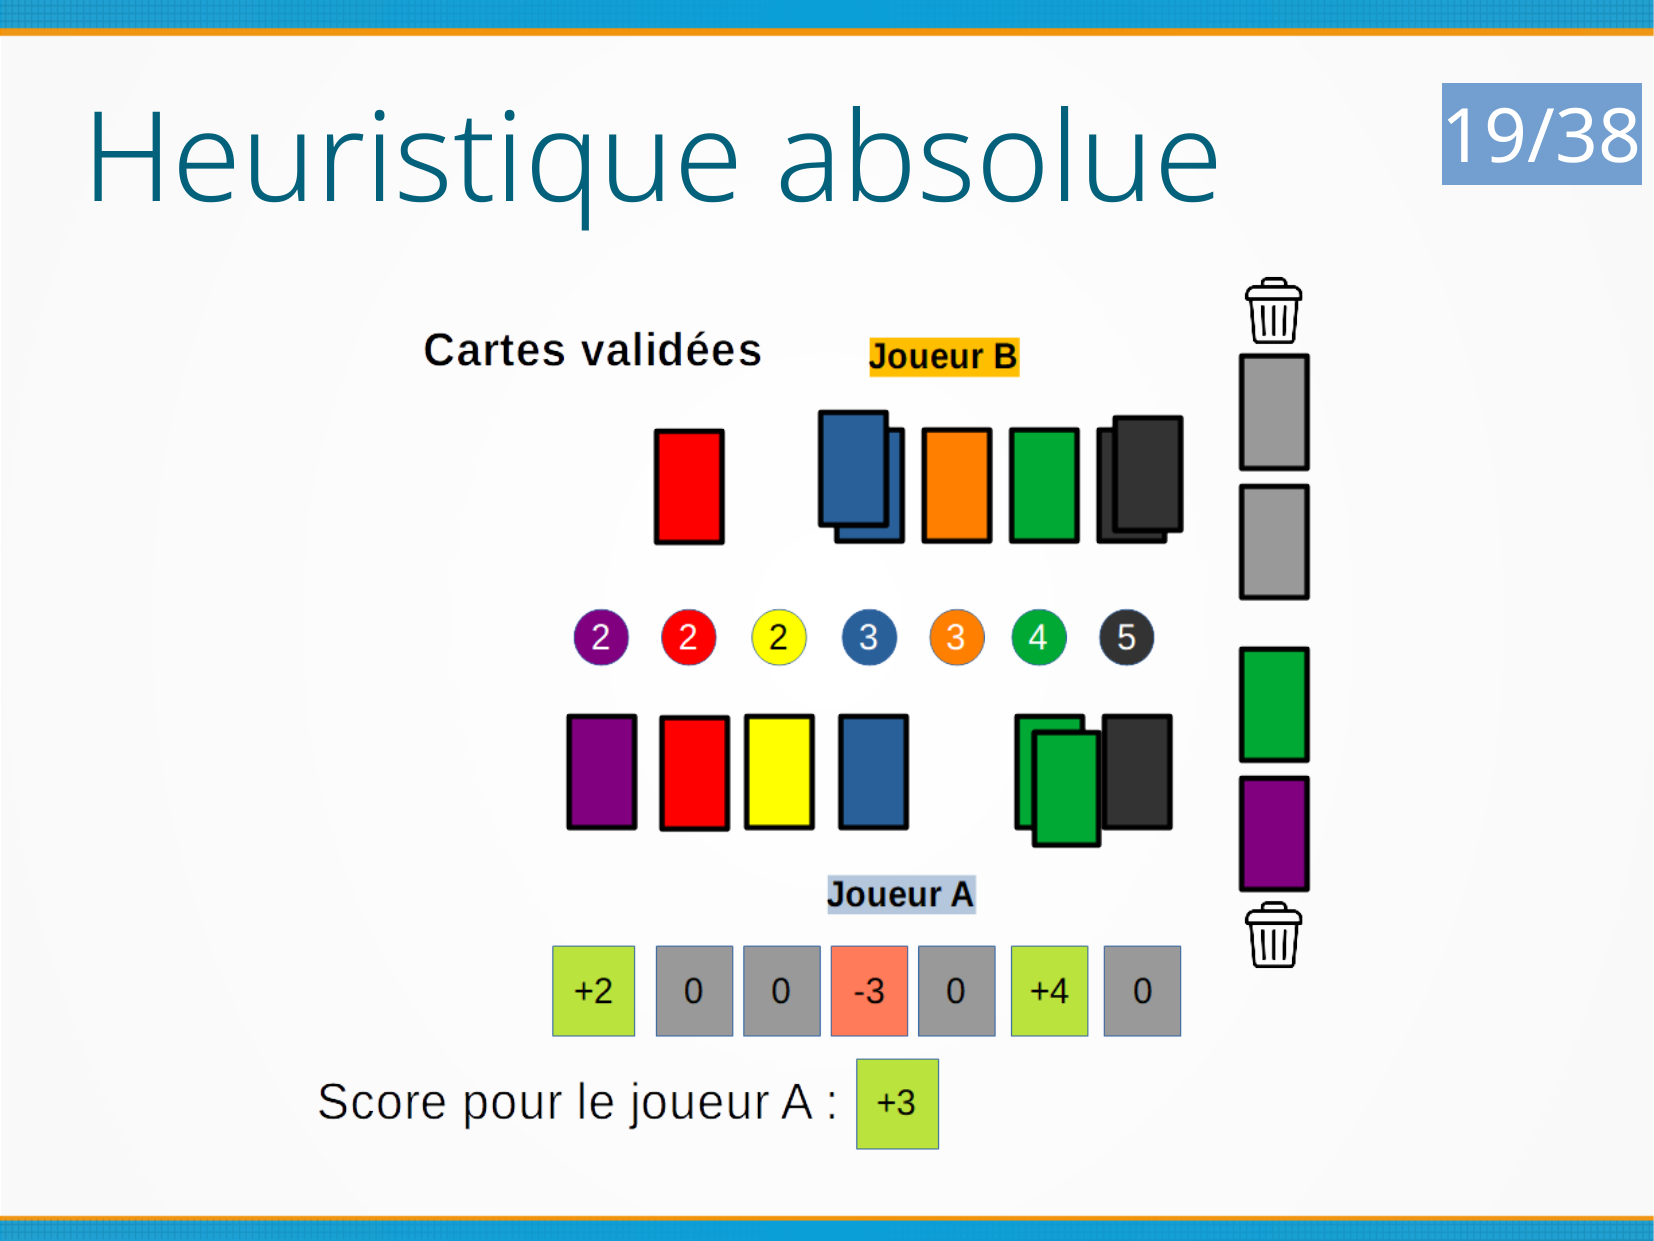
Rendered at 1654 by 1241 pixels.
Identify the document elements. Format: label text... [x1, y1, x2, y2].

title Heuristique absolue [82, 49, 1571, 257]
picture [0, 0, 1654, 1241]
